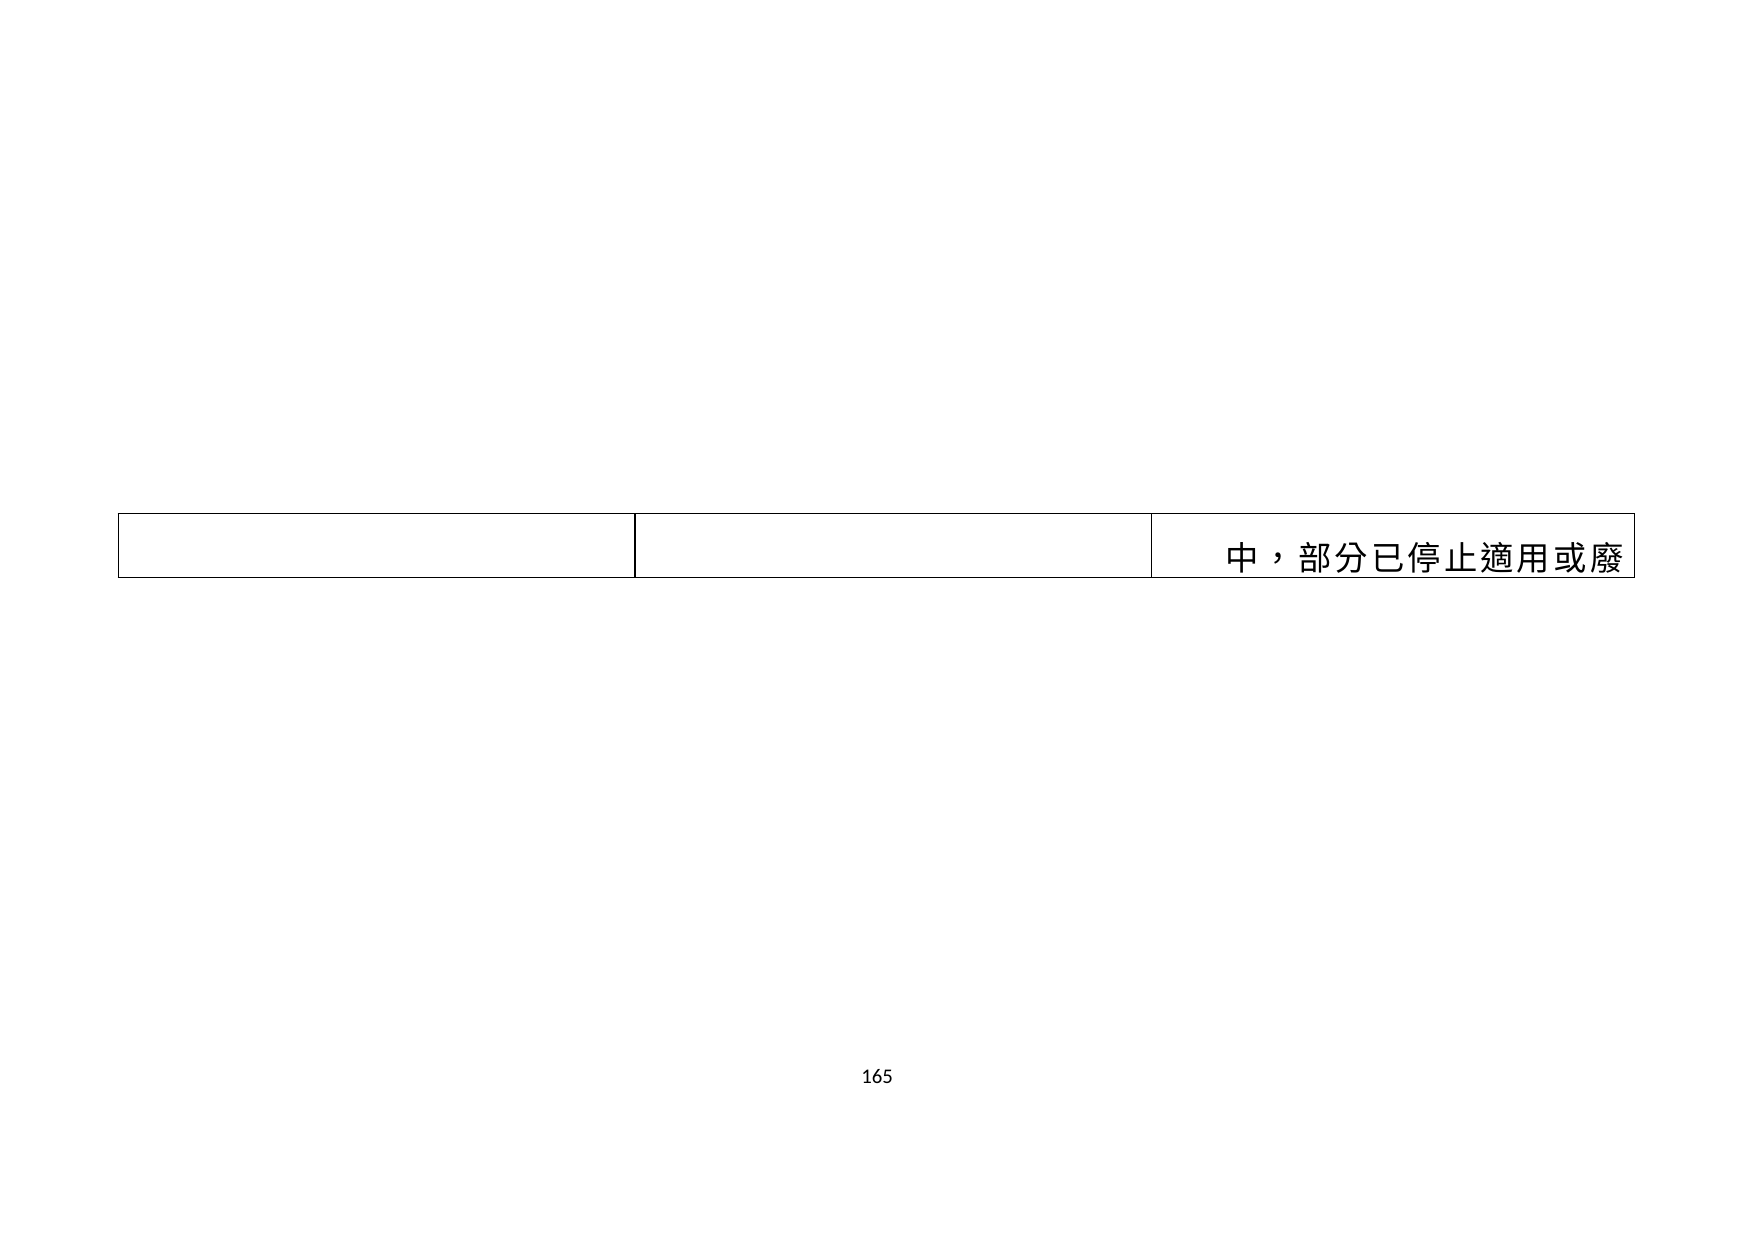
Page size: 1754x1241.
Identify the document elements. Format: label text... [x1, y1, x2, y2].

table_cell [636, 514, 1151, 577]
table_cell 中，部分已停止適用或廢 [1152, 514, 1634, 577]
table_cell [119, 514, 634, 577]
